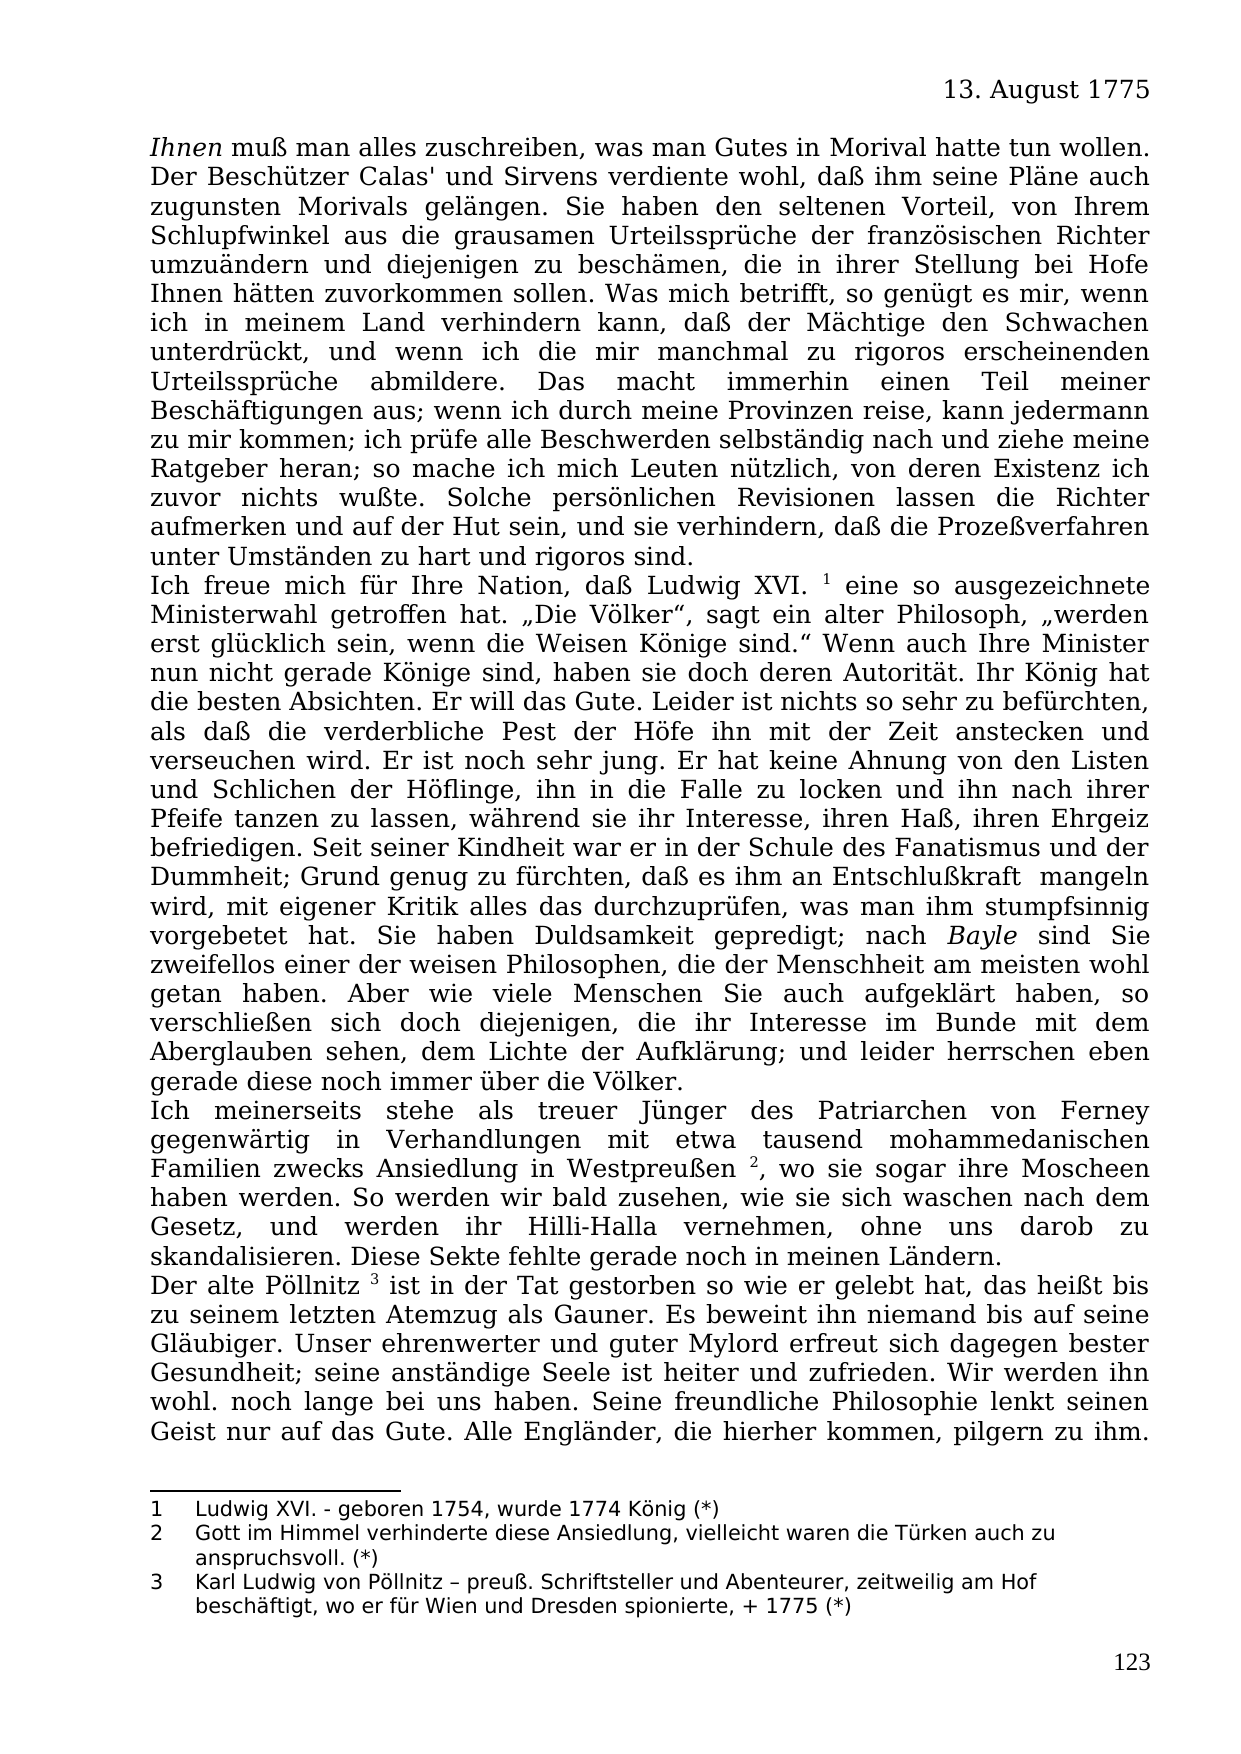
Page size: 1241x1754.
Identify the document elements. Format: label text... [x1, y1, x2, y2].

text Ludwig XVI. - geboren 1754, wurde 1774 König (*) [150, 1497, 1151, 1521]
text Ich meinerseits stehe als treuer Jünger des Patriarchen von Ferney gegenwärtig in Verhandlungen mit etwa tausend mohammedanischen Familien zwecks Ansiedlung in Westpreußen , wo sie sogar ihre Moscheen haben werden. So werden wir bald zusehen, wie sie sich waschen nach dem Gesetz, und werden ihr Hilli-Halla vernehmen, ohne uns darob zu skandalisieren. Diese Sekte fehlte gerade noch in meinen Ländern. [150, 1096, 1151, 1271]
text Ihnen muß man alles zuschreiben, was man Gutes in Morival hatte tun wollen. Der Beschützer Calas' und Sirvens verdiente wohl, daß ihm seine Pläne auch zugunsten Morivals gelängen. Sie haben den seltenen Vorteil, von Ihrem Schlupfwinkel aus die grausamen Urteilssprüche der französischen Richter umzuändern und diejenigen zu beschämen, die in ihrer Stellung bei Hofe Ihnen hätten zuvorkommen sollen. Was mich betrifft, so genügt es mir, wenn ich in meinem Land verhindern kann, daß der Mächtige den Schwachen unterdrückt, und wenn ich die mir manchmal zu rigoros erscheinenden Urteilssprüche abmildere. Das macht immerhin einen Teil meiner Beschäftigungen aus; wenn ich durch meine Provinzen reise, kann jedermann zu mir kommen; ich prüfe alle Beschwerden selbständig nach und ziehe meine Ratgeber heran; so mache ich mich Leuten nützlich, von deren Existenz ich zuvor nichts wußte. Solche persönlichen Revisionen lassen die Richter aufmerken und auf der Hut sein, und sie verhindern, daß die Prozeßverfahren unter Umständen zu hart und rigoros sind. [150, 133, 1151, 571]
text 13. August 1775 [150, 75, 1151, 104]
text Gott im Himmel verhinderte diese Ansiedlung, vielleicht waren die Türken auch zu anspruchsvoll. (*) [150, 1521, 1151, 1570]
text Karl Ludwig von Pöllnitz – preuß. Schriftsteller und Abenteurer, zeitweilig am Hof beschäftigt, wo er für Wien und Dresden spionierte, + 1775 (*) [150, 1570, 1151, 1618]
text Der alte Pöllnitz ist in der Tat gestorben so wie er gelebt hat, das heißt bis zu seinem letzten Atemzug als Gauner. Es beweint ihn niemand bis auf seine Gläubiger. Unser ehrenwerter und guter Mylord erfreut sich dagegen bester Gesundheit; seine anständige Seele ist heiter und zufrieden. Wir werden ihn wohl. noch lange bei uns haben. Seine freundliche Philosophie lenkt seinen Geist nur auf das Gute. Alle Engländer, die hierher kommen, pilgern zu ihm. [150, 1271, 1151, 1446]
text Ich freue mich für Ihre Nation, daß Ludwig XVI. eine so ausgezeichnete Ministerwahl getroffen hat. „Die Völker“, sagt ein alter Philosoph, „werden erst glücklich sein, wenn die Weisen Könige sind.“ Wenn auch Ihre Minister nun nicht gerade Könige sind, haben sie doch deren Autorität. Ihr König hat die besten Absichten. Er will das Gute. Leider ist nichts so sehr zu befürchten, als daß die verderbliche Pest der Höfe ihn mit der Zeit anstecken und verseuchen wird. Er ist noch sehr jung. Er hat keine Ahnung von den Listen und Schlichen der Höflinge, ihn in die Falle zu locken und ihn nach ihrer Pfeife tanzen zu lassen, während sie ihr Interesse, ihren Haß, ihren Ehrgeiz befriedigen. Seit seiner Kindheit war er in der Schule des Fanatismus und der Dummheit; Grund genug zu fürchten, daß es ihm an Entschlußkraft mangeln wird, mit eigener Kritik alles das durchzuprüfen, was man ihm stumpfsinnig vorgebetet hat. Sie haben Duldsamkeit gepredigt; nach Bayle sind Sie zweifellos einer der weisen Philosophen, die der Menschheit am meisten wohl getan haben. Aber wie viele Menschen Sie auch aufgeklärt haben, so verschließen sich doch diejenigen, die ihr Interesse im Bunde mit dem Aberglauben sehen, dem Lichte der Aufklärung; und leider herrschen eben gerade diese noch immer über die Völker. [150, 571, 1151, 1096]
